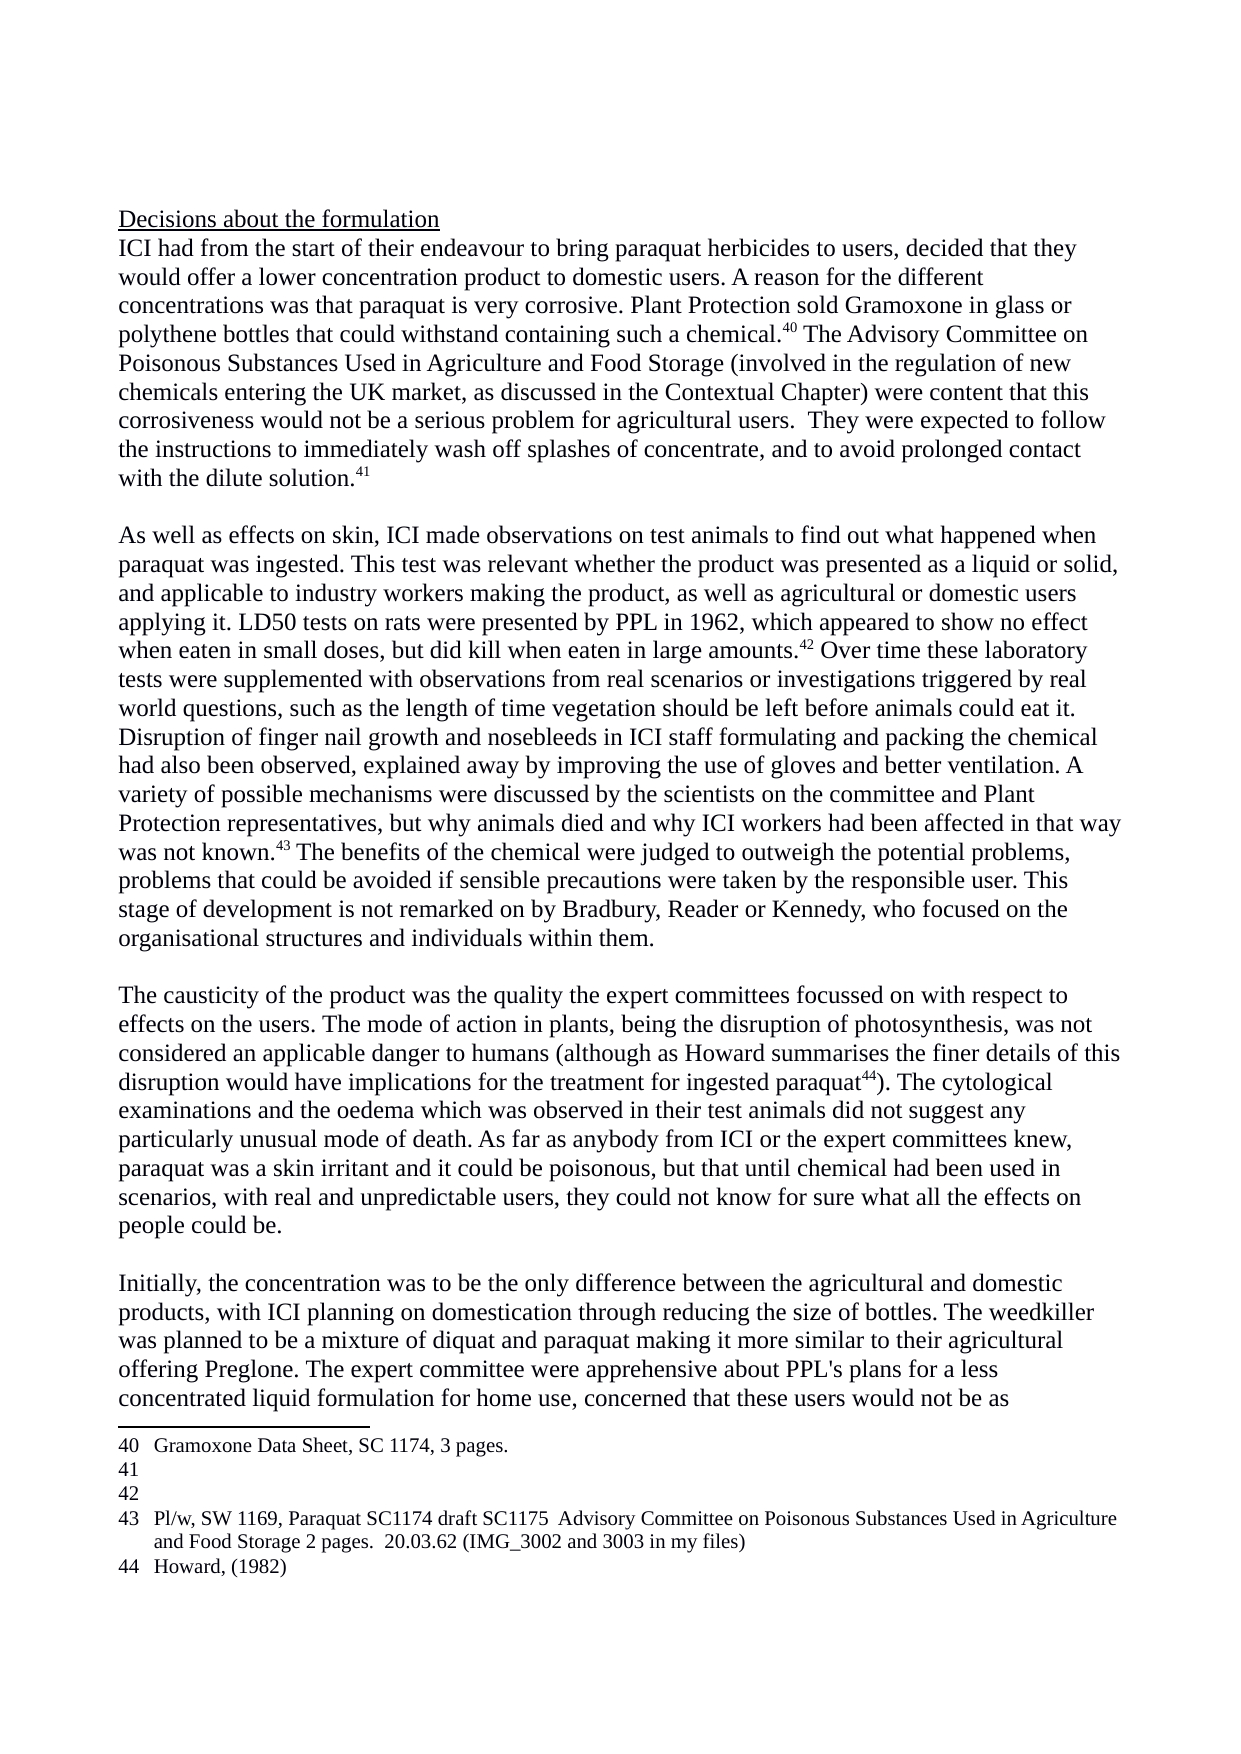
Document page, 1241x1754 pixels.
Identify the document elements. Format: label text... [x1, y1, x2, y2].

text Pl/w, SW 1169, Paraquat SC1174 draft SC1175 Advisory Committee on Poisonous Substances Used in Agriculture and Food Storage 2 pages. 20.03.62 (IMG_3002 and 3003 in my files) [118, 1505, 1122, 1553]
text The causticity of the product was the quality the expert committees focussed on with respect to effects on the users. The mode of action in plants, being the disruption of photosynthesis, was not considered an applicable danger to humans (although as Howard summarises the finer details of this disruption would have implications for the treatment for ingested paraquat). The cytological examinations and the oedema which was observed in their test animals did not suggest any particularly unusual mode of death. As far as anybody from ICI or the expert committees knew, paraquat was a skin irritant and it could be poisonous, but that until chemical had been used in scenarios, with real and unpredictable users, they could not know for sure what all the effects on people could be. [118, 981, 1122, 1239]
text Howard, (1982) [118, 1553, 1122, 1578]
text ICI had from the start of their endeavour to bring paraquat herbicides to users, decided that they would offer a lower concentration product to domestic users. A reason for the different concentrations was that paraquat is very corrosive. Plant Protection sold Gramoxone in glass or polythene bottles that could withstand containing such a chemical. The Advisory Committee on Poisonous Substances Used in Agriculture and Food Storage (involved in the regulation of new chemicals entering the UK market, as discussed in the Contextual Chapter) were content that this corrosiveness would not be a serious problem for agricultural users. They were expected to follow the instructions to immediately wash off splashes of concentrate, and to avoid prolonged contact with the dilute solution. [118, 233, 1122, 492]
text As well as effects on skin, ICI made observations on test animals to find out what happened when paraquat was ingested. This test was relevant whether the product was presented as a liquid or solid, and applicable to industry workers making the product, as well as agricultural or domestic users applying it. LD50 tests on rats were presented by PPL in 1962, which appeared to show no effect when eaten in small doses, but did kill when eaten in large amounts. Over time these laboratory tests were supplemented with observations from real scenarios or investigations triggered by real world questions, such as the length of time vegetation should be left before animals could eat it. Disruption of finger nail growth and nosebleeds in ICI staff formulating and packing the chemical had also been observed, explained away by improving the use of gloves and better ventilation. A variety of possible mechanisms were discussed by the scientists on the committee and Plant Protection representatives, but why animals died and why ICI workers had been affected in that way was not known. The benefits of the chemical were judged to outweigh the potential problems, problems that could be avoided if sensible precautions were taken by the responsible user. This stage of development is not remarked on by Bradbury, Reader or Kennedy, who focused on the organisational structures and individuals within them. [118, 521, 1122, 952]
text Initially, the concentration was to be the only difference between the agricultural and domestic products, with ICI planning on domestication through reducing the size of bottles. The weedkiller was planned to be a mixture of diquat and paraquat making it more similar to their agricultural offering Preglone. The expert committee were apprehensive about PPL's plans for a less concentrated liquid formulation for home use, concerned that these users would not be as [118, 1268, 1122, 1412]
text Gramoxone Data Sheet, SC 1174, 3 pages. [118, 1433, 1122, 1457]
text Decisions about the formulation [118, 204, 1122, 233]
